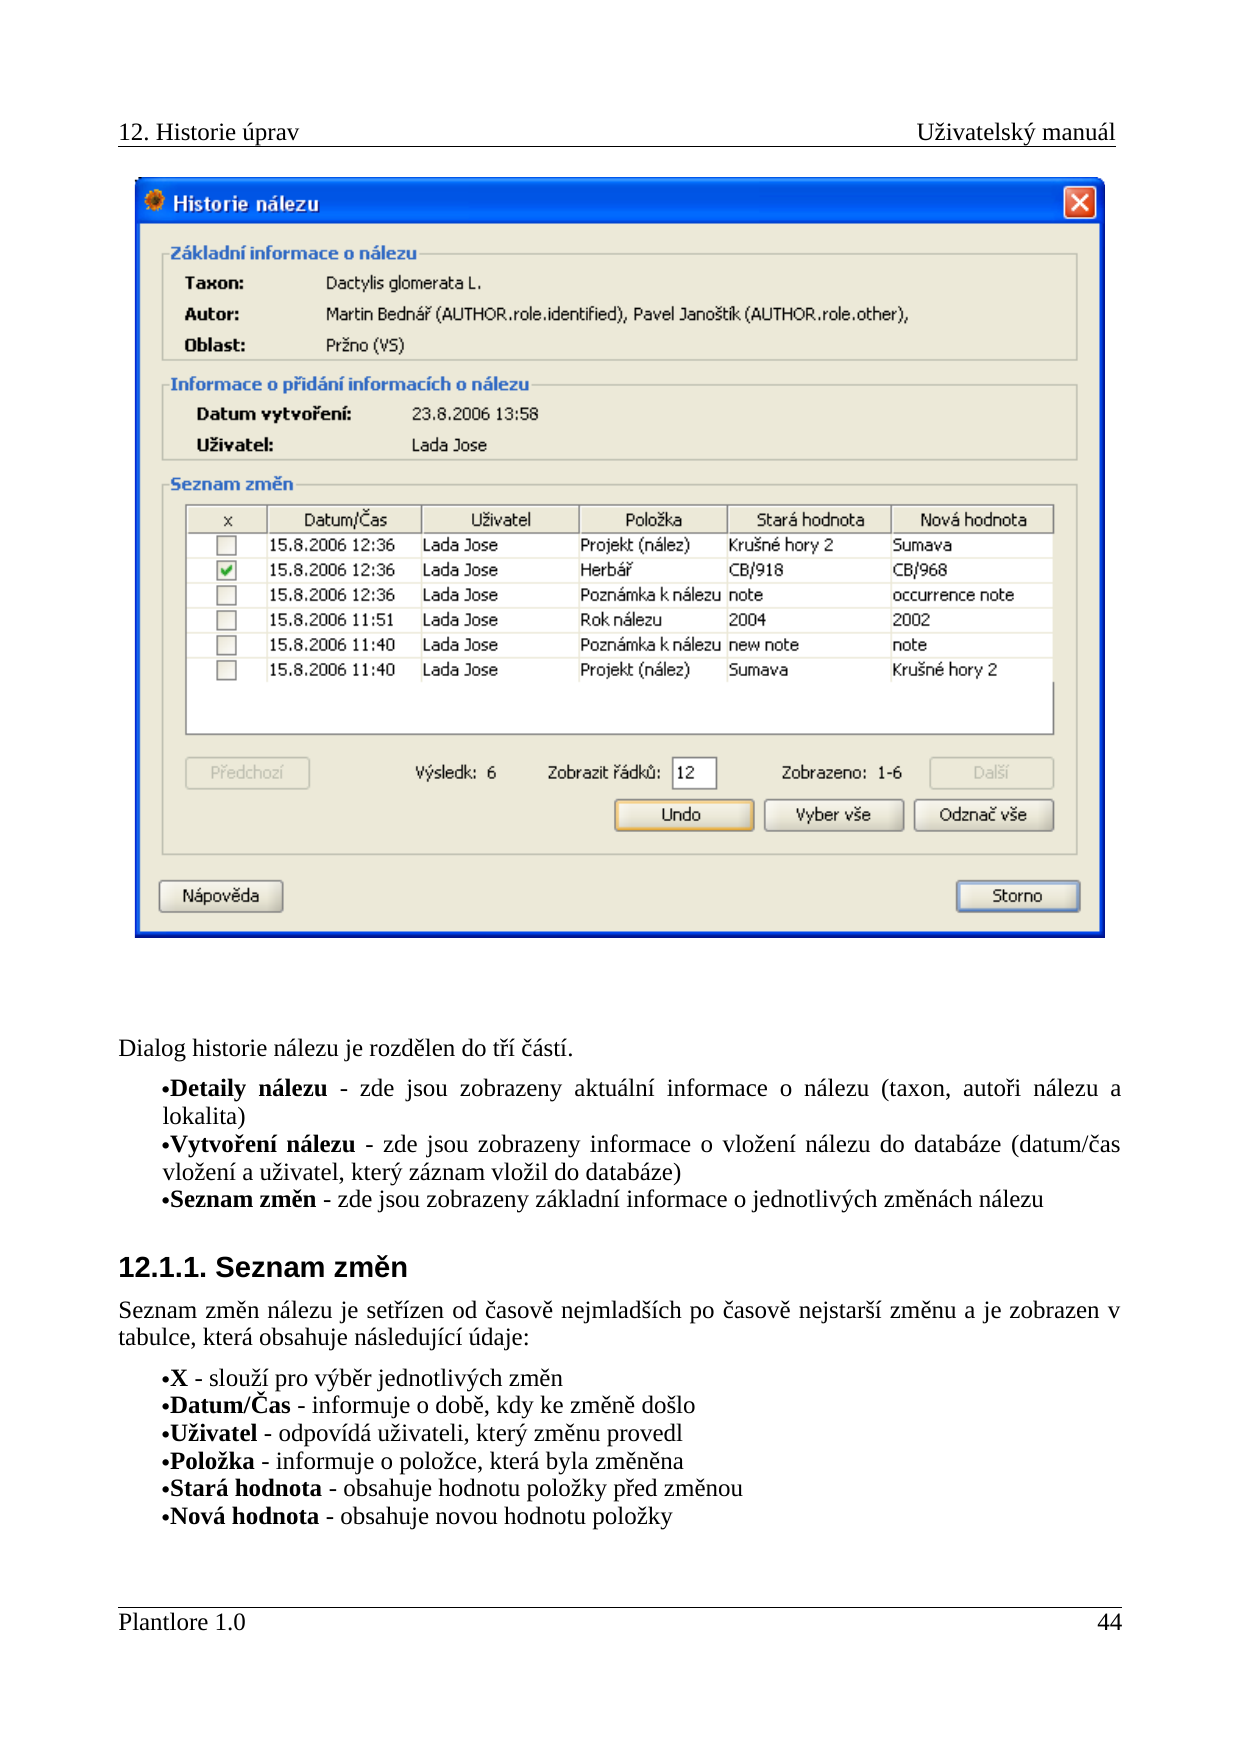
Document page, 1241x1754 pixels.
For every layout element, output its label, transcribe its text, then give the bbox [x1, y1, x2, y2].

text Dialog historie nálezu je rozdělen do tří částí. [118, 979, 1122, 1062]
list Stará hodnota - obsahuje hodnotu položky před změnou [162, 1474, 1122, 1502]
subtitle 12.1.1. Seznam změn [118, 1251, 1122, 1283]
list Vytvoření nálezu - zde jsou zobrazeny informace o vložení nálezu do databáze (datum/čas vložení a uživatel, který záznam vložil do databáze) [162, 1130, 1122, 1185]
list X - slouží pro výběr jednotlivých změn [162, 1364, 1122, 1391]
list Uživatel - odpovídá uživateli, který změnu provedl [162, 1419, 1122, 1447]
list Položka - informuje o položce, která byla změněna [162, 1447, 1122, 1474]
list Nová hodnota - obsahuje novou hodnotu položky [162, 1502, 1122, 1530]
list Seznam změn - zde jsou zobrazeny základní informace o jednotlivých změnách nálezu [162, 1185, 1122, 1213]
text Seznam změn nálezu je setřízen od časově nejmladších po časově nejstarší změnu a je zobrazen v tabulce, která obsahuje následující údaje: [118, 1296, 1122, 1351]
picture [134, 177, 1105, 938]
list Datum/Čas - informuje o době, kdy ke změně došlo [162, 1391, 1122, 1419]
list Detaily nálezu - zde jsou zobrazeny aktuální informace o nálezu (taxon, autoři nálezu a lokalita) [162, 1074, 1122, 1130]
